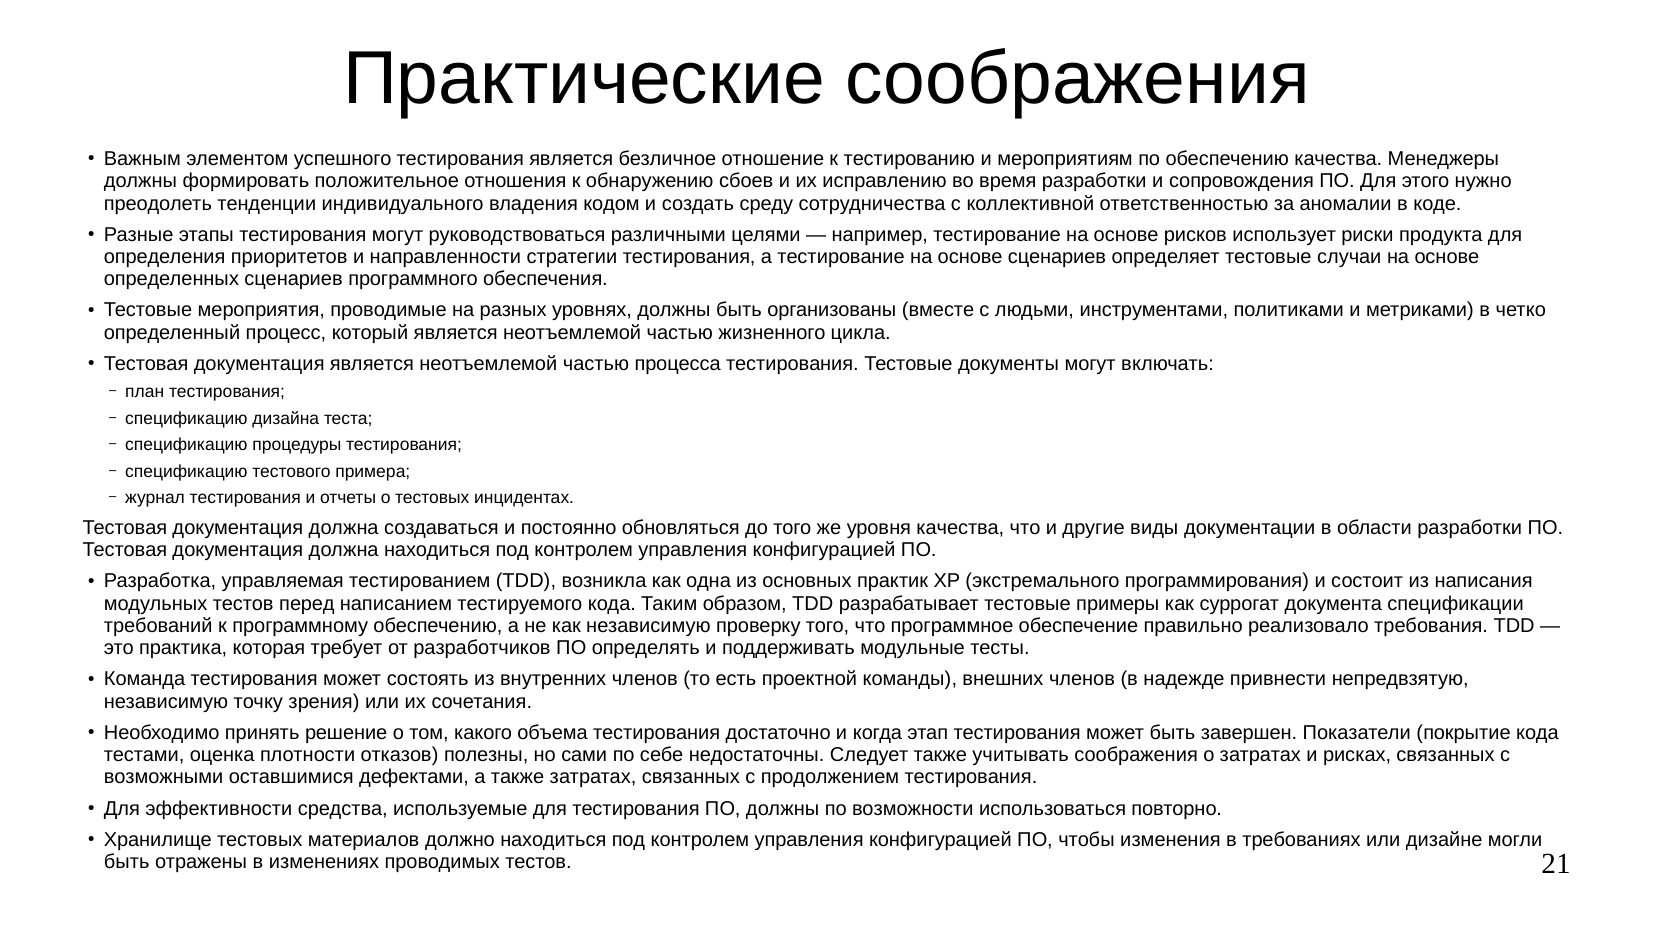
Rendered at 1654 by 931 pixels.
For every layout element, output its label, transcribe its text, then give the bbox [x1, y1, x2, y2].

list Важным элементом успешного тестирования является безличное отношение к тестированию и мероприятиям по обеспечению качества. Менеджеры должны формировать положительное отношения к обнаружению сбоев и их исправлению во время разработки и сопровождения ПО. Для этого нужно преодолеть тенденции индивидуального владения кодом и создать среду сотрудничества с коллективной ответственностью за аномалии в коде. Разные этапы тестирования могут руководствоваться различными целями — например, тестирование на основе рисков использует риски продукта для определения приоритетов и направленности стратегии тестирования, а тестирование на основе сценариев определяет тестовые случаи на основе определенных сценариев программного обеспечения. Тестовые мероприятия, проводимые на разных уровнях, должны быть организованы (вместе с людьми, инструментами, политиками и метриками) в четко определенный процесс, который является неотъемлемой частью жизненного цикла. Тестовая документация является неотъемлемой частью процесса тестирования. Тестовые документы могут включать: план тестирования; спецификацию дизайна теста; спецификацию процедуры тестирования; спецификацию тестового примера; журнал тестирования и отчеты о тестовых инцидентах. Тестовая документация должна создаваться и постоянно обновляться до того же уровня качества, что и другие виды документации в области разработки ПО. Тестовая документация должна находиться под контролем управления конфигурацией ПО. Разработка, управляемая тестированием (TDD), возникла как одна из основных практик XP (экстремального программирования) и состоит из написания модульных тестов перед написанием тестируемого кода. Таким образом, TDD разрабатывает тестовые примеры как суррогат документа спецификации требований к программному обеспечению, а не как независимую проверку того, что программное обеспечение правильно реализовало требования. TDD — это практика, которая требует от разработчиков ПО определять и поддерживать модульные тесты. Команда тестирования может состоять из внутренних членов (то есть проектной команды), внешних членов (в надежде привнести непредвзятую, независимую точку зрения) или их сочетания. Необходимо принять решение о том, какого объема тестирования достаточно и когда этап тестирования может быть завершен. Показатели (покрытие кода тестами, оценка плотности отказов) полезны, но сами по себе недостаточны. Следует также учитывать соображения о затратах и рисках, связанных с возможными оставшимися дефектами, а также затратах, связанных с продолжением тестирования. Для эффективности средства, используемые для тестирования ПО, должны по возможности использоваться повторно. Хранилище тестовых материалов должно находиться под контролем управления конфигурацией ПО, чтобы изменения в требованиях или дизайне могли быть отражены в изменениях проводимых тестов. [82, 147, 1571, 886]
title Практические соображения [82, 35, 1571, 120]
